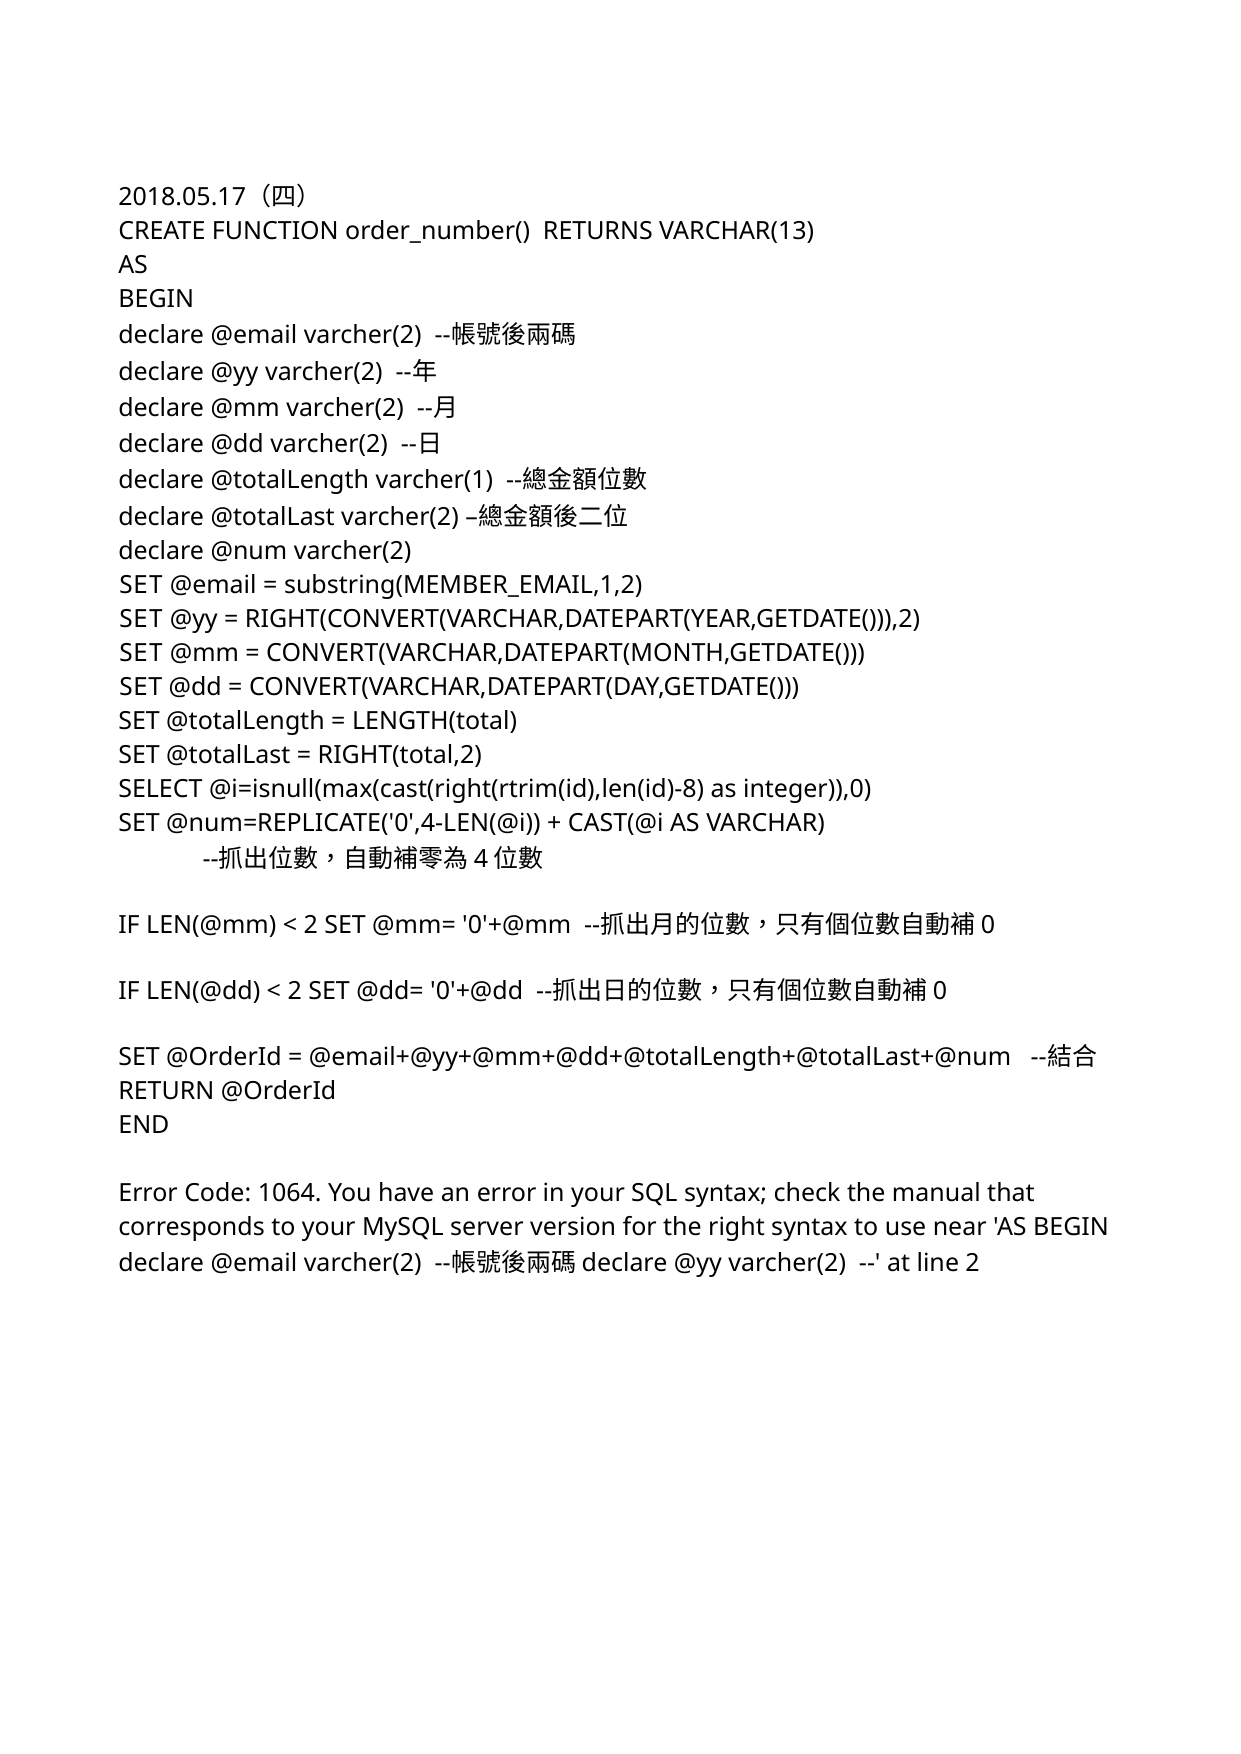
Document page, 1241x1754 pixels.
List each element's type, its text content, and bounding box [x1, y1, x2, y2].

text declare @dd varcher(2) --日 [118, 423, 1122, 460]
text SET @totalLast = RIGHT(total,2) [118, 737, 1122, 771]
text SET @totalLength = LENGTH(total) [118, 703, 1122, 737]
text CREATE FUNCTION order_number() RETURNS VARCHAR(13) [118, 213, 1122, 247]
text SET @OrderId = @email+@yy+@mm+@dd+@totalLength+@totalLast+@num --結合 [118, 1036, 1122, 1072]
text SET @num=REPLICATE('0',4-LEN(@i)) + CAST(@i AS VARCHAR) [118, 805, 1122, 839]
text --抓出位數，自動補零為4位數 [118, 839, 1122, 875]
text RETURN @OrderId [118, 1072, 1122, 1106]
text declare @num varcher(2) [118, 532, 1122, 566]
text SET @mm = CONVERT(VARCHAR,DATEPART(MONTH,GETDATE())) [118, 634, 1122, 668]
text declare @totalLast varcher(2) –總金額後二位 [118, 496, 1122, 532]
text BEGIN [118, 281, 1122, 315]
text AS [118, 247, 1122, 281]
text SELECT @i=isnull(max(cast(right(rtrim(id),len(id)-8) as integer)),0) [118, 771, 1122, 805]
text SET @email = substring(MEMBER_EMAIL,1,2) [118, 566, 1122, 600]
text SET @dd = CONVERT(VARCHAR,DATEPART(DAY,GETDATE())) [118, 668, 1122, 703]
text Error Code: 1064. You have an error in your SQL syntax; check the manual that corresponds to your MySQL server version for the right syntax to use near 'AS BEGIN declare @email varcher(2) --帳號後兩碼 declare @yy varcher(2) --' at line 2 [118, 1174, 1122, 1279]
text declare @email varcher(2) --帳號後兩碼 [118, 315, 1122, 351]
text declare @yy varcher(2) --年 [118, 351, 1122, 387]
text SET @yy = RIGHT(CONVERT(VARCHAR,DATEPART(YEAR,GETDATE())),2) [118, 600, 1122, 634]
text END [118, 1106, 1122, 1140]
text IF LEN(@mm) < 2 SET @mm= '0'+@mm --抓出月的位數，只有個位數自動補0 [118, 904, 1122, 941]
text declare @totalLength varcher(1) --總金額位數 [118, 460, 1122, 496]
text IF LEN(@dd) < 2 SET @dd= '0'+@dd --抓出日的位數，只有個位數自動補0 [118, 970, 1122, 1007]
text declare @mm varcher(2) --月 [118, 387, 1122, 423]
text 2018.05.17（四） [118, 176, 1122, 213]
